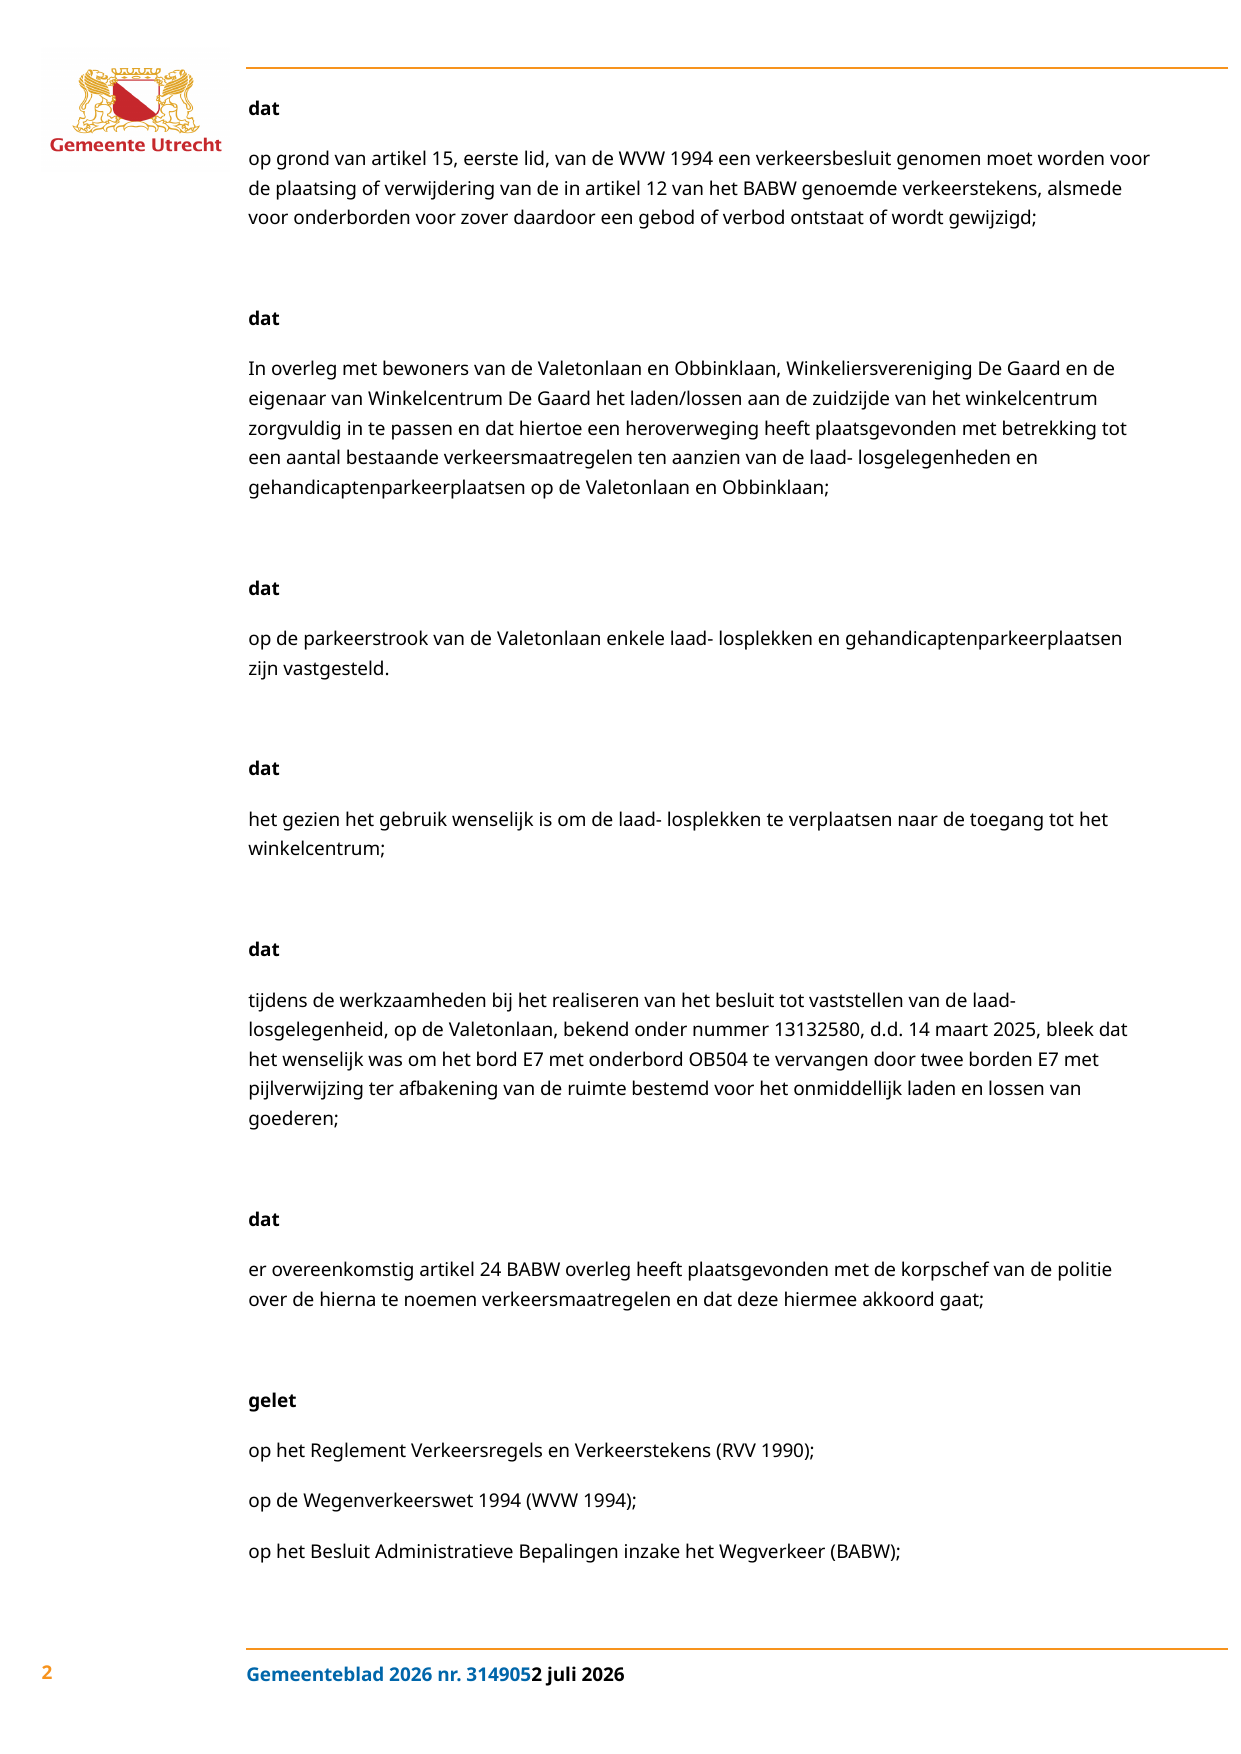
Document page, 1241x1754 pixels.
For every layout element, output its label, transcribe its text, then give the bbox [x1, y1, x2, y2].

text op de Wegenverkeerswet 1994 (WVW 1994); [248, 1488, 1152, 1513]
text tijdens de werkzaamheden bij het realiseren van het besluit tot vaststellen van de laad-losgelegenheid, op de Valetonlaan, bekend onder nummer 13132580, d.d. 14 maart 2025, bleek dat het wenselijk was om het bord E7 met onderbord OB504 te vervangen door twee borden E7 met pijlverwijzing ter afbakening van de ruimte bestemd voor het onmiddellijk laden en lossen van goederen; [248, 987, 1152, 1131]
picture [41, 47, 231, 172]
text dat [248, 305, 1152, 331]
text er overeenkomstig artikel 24 BABW overleg heeft plaatsgevonden met de korpschef van de politie over de hierna te noemen verkeersmaatregelen en dat deze hiermee akkoord gaat; [248, 1256, 1152, 1312]
text dat [248, 756, 1152, 781]
text In overleg met bewoners van de Valetonlaan en Obbinklaan, Winkeliersvereniging De Gaard en de eigenaar van Winkelcentrum De Gaard het laden/lossen aan de zuidzijde van het winkelcentrum zorgvuldig in te passen en dat hiertoe een heroverweging heeft plaatsgevonden met betrekking tot een aantal bestaande verkeersmaatregelen ten aanzien van de laad- losgelegenheden en gehandicaptenparkeerplaatsen op de Valetonlaan en Obbinklaan; [248, 356, 1152, 500]
text dat [248, 95, 1152, 121]
text op de parkeerstrook van de Valetonlaan enkele laad- losplekken en gehandicaptenparkeerplaatsen zijn vastgesteld. [248, 625, 1152, 681]
text het gezien het gebruik wenselijk is om de laad- losplekken te verplaatsen naar de toegang tot het winkelcentrum; [248, 806, 1152, 861]
text gelet [248, 1387, 1152, 1413]
text dat [248, 575, 1152, 601]
text op het Reglement Verkeersregels en Verkeerstekens (RVV 1990); [248, 1437, 1152, 1463]
text dat [248, 1206, 1152, 1232]
text op het Besluit Administratieve Bepalingen inzake het Wegverkeer (BABW); [248, 1538, 1152, 1564]
text op grond van artikel 15, eerste lid, van de WVW 1994 een verkeersbesluit genomen moet worden voor de plaatsing of verwijdering van de in artikel 12 van het BABW genoemde verkeerstekens, alsmede voor onderborden voor zover daardoor een gebod of verbod ontstaat of wordt gewijzigd; [248, 145, 1152, 230]
text dat [248, 936, 1152, 962]
